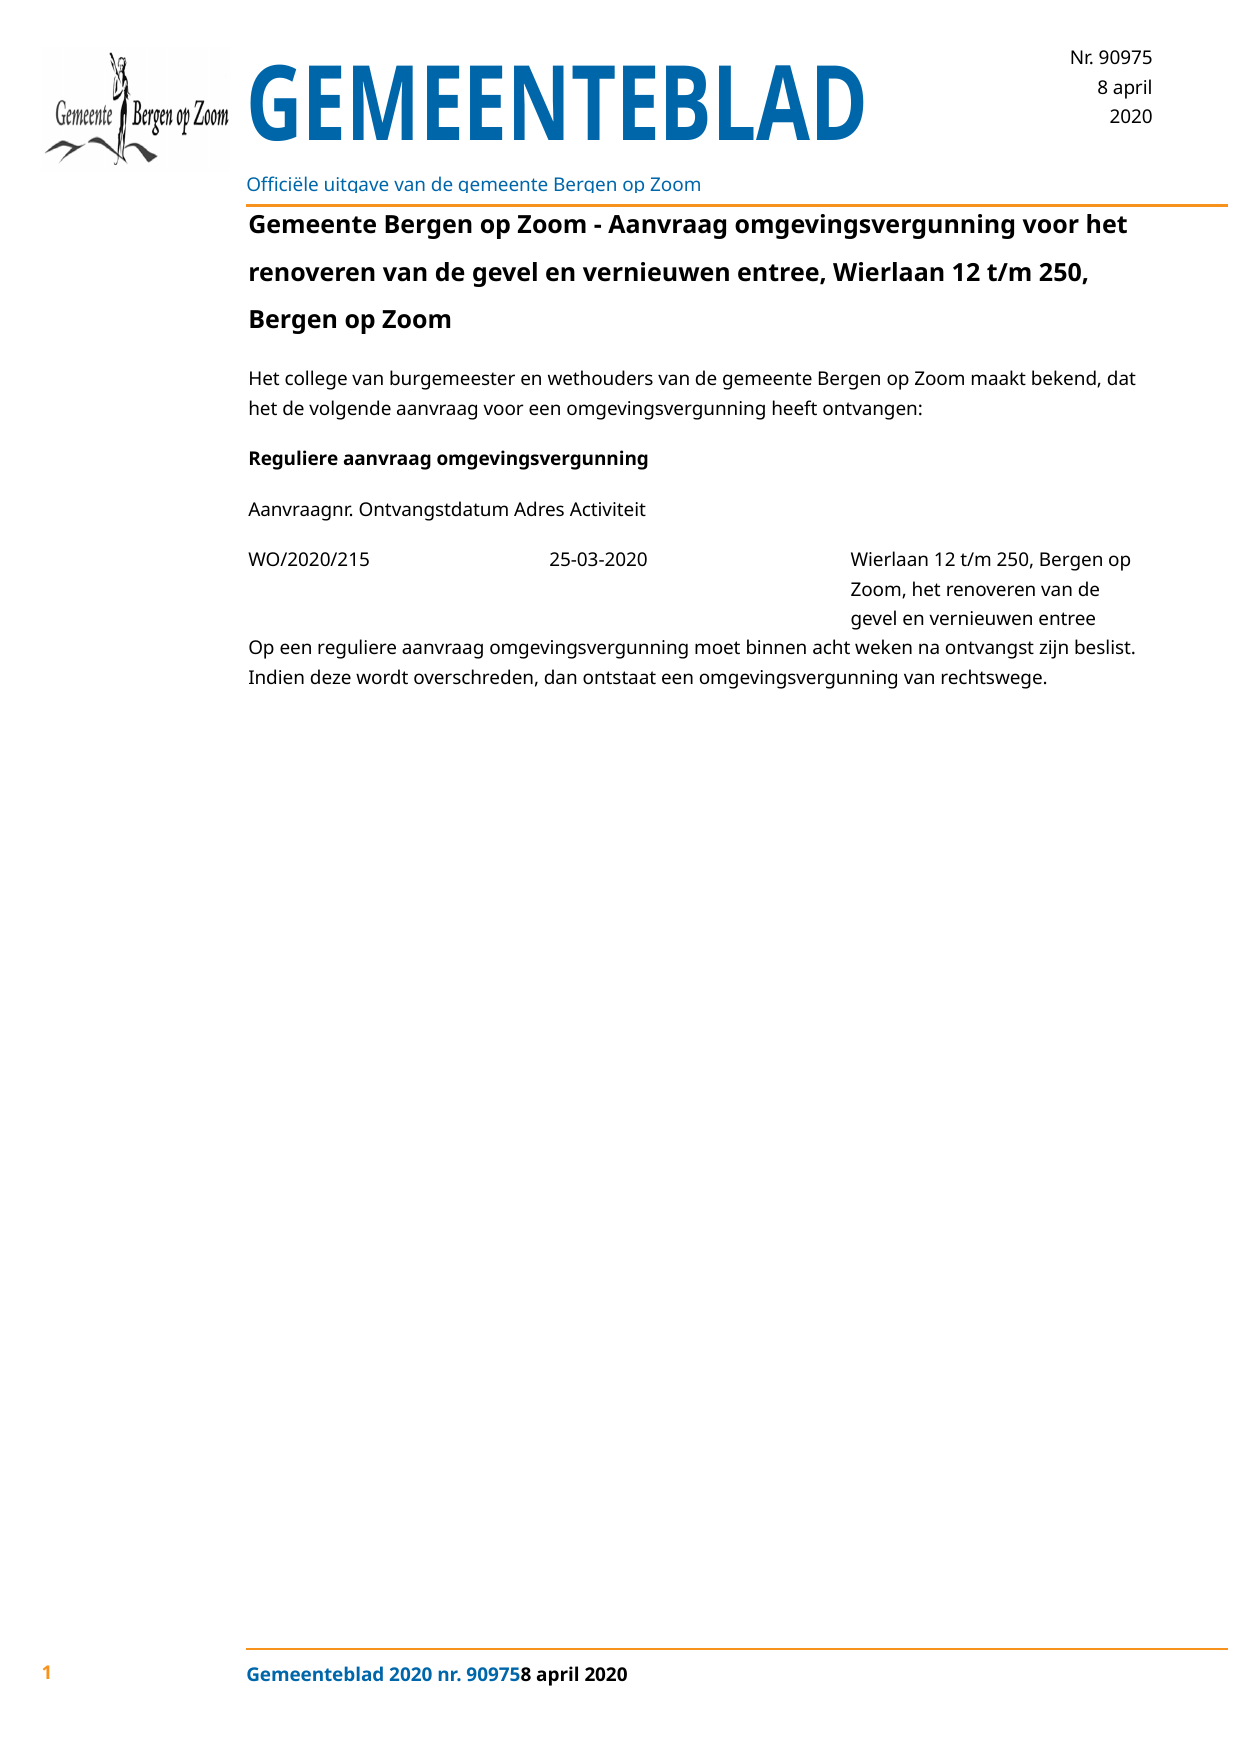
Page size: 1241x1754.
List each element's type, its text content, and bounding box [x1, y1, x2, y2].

text Reguliere aanvraag omgevingsvergunning [248, 446, 1152, 471]
text Gemeente Bergen op Zoom - Aanvraag omgevingsvergunning voor het renoveren van de gevel en vernieuwen entree, Wierlaan 12 t/m 250, Bergen op Zoom [248, 207, 1152, 336]
table_header Wierlaan 12 t/m 250, Bergen op Zoom, het renoveren van de gevel en vernieuwen entree [850, 546, 1152, 631]
picture [41, 47, 231, 172]
table_header 25-03-2020 [549, 546, 850, 631]
text Op een reguliere aanvraag omgevingsvergunning moet binnen acht weken na ontvangst zijn beslist. Indien deze wordt overschreden, dan ontstaat een omgevingsvergunning van rechtswege. [248, 634, 1152, 690]
text Aanvraagnr. Ontvangstdatum Adres Activiteit [248, 496, 1152, 522]
text Het college van burgemeester en wethouders van de gemeente Bergen op Zoom maakt bekend, dat het de volgende aanvraag voor een omgevingsvergunning heeft ontvangen: [248, 366, 1152, 421]
table_header WO/2020/215 [248, 546, 549, 631]
